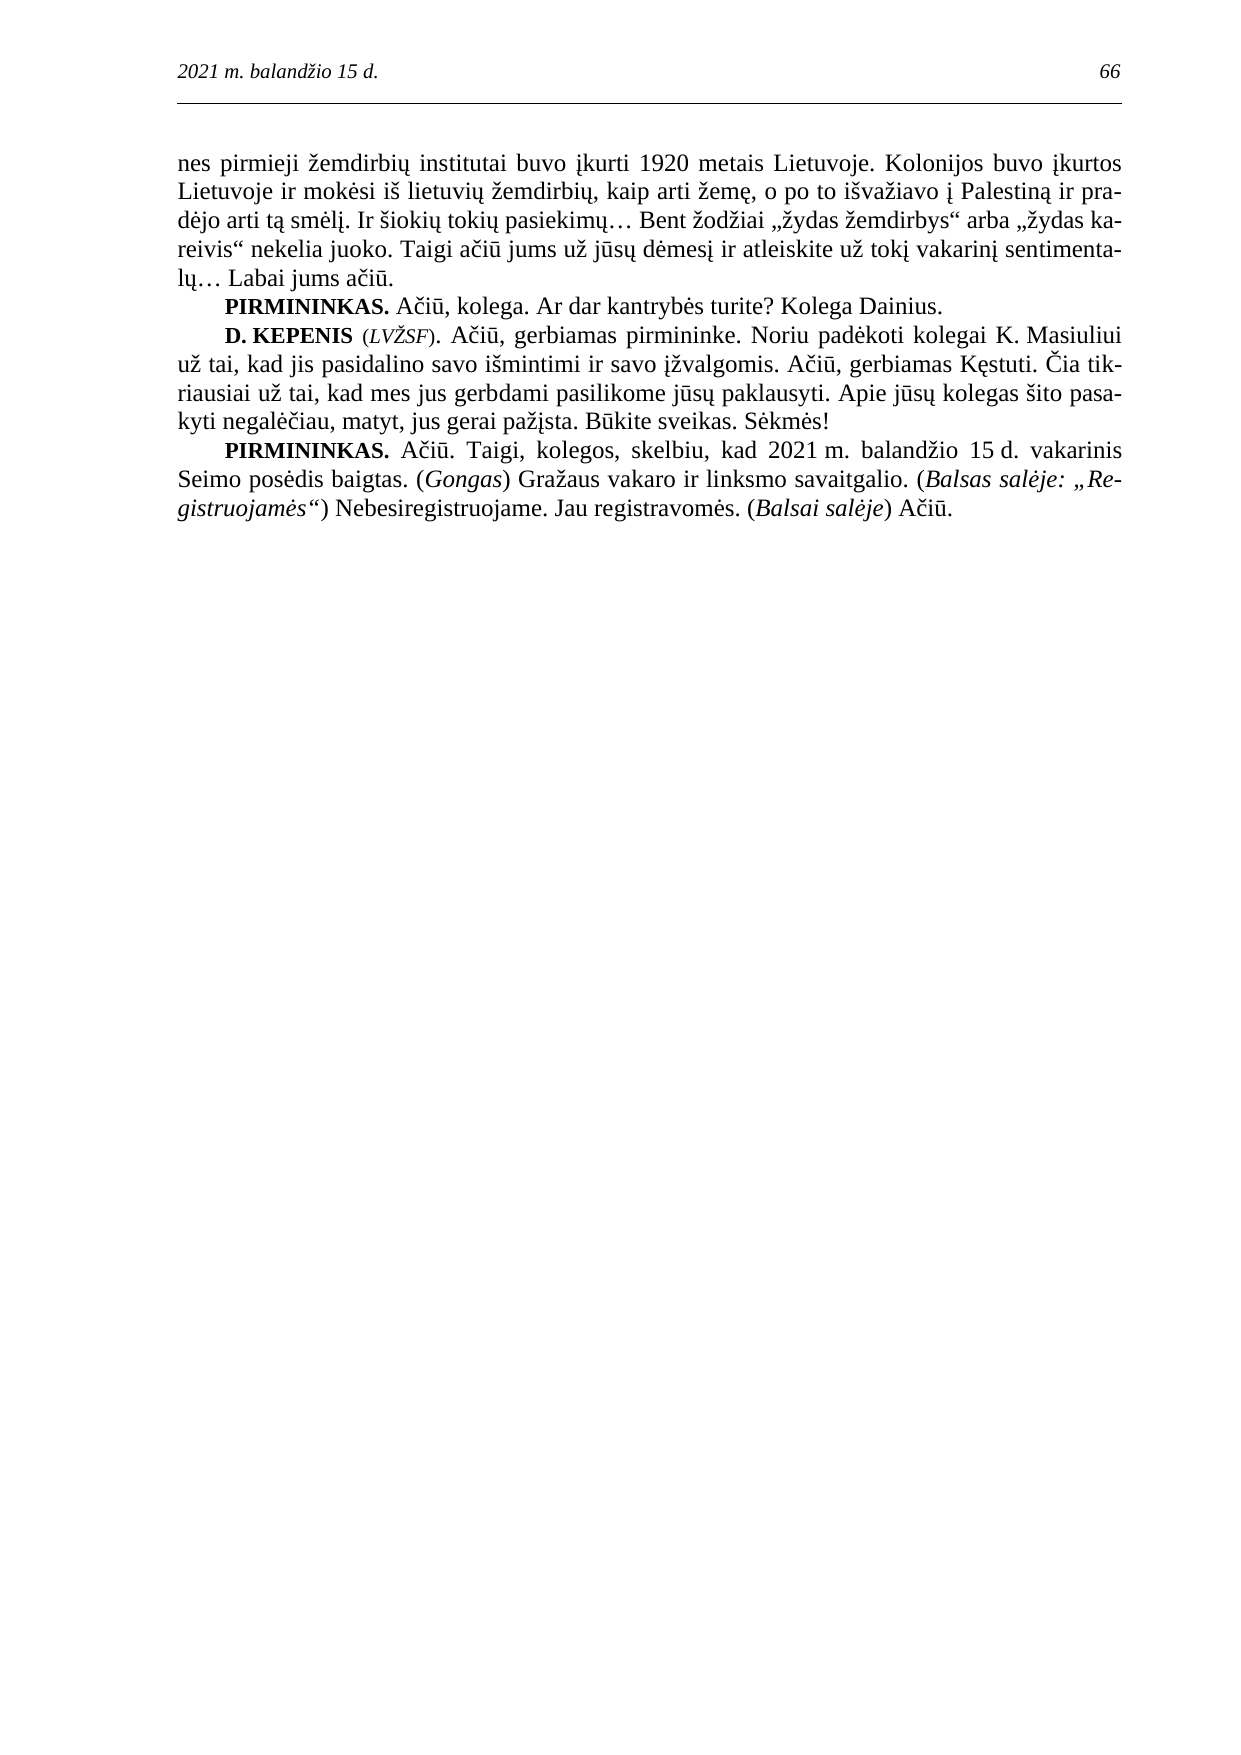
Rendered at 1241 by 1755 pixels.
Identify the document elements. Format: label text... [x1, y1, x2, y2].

text PIRMININKAS. Ačiū, ko­le­ga. Ar dar kan­try­bės tu­ri­te? Ko­le­ga Dai­nius. [177, 291, 1122, 320]
text PIRMININKAS. Ačiū. Tai­gi, ko­le­gos, skel­biu, kad 2021 m. ba­lan­džio 15 d. va­ka­ri­nis Sei­mo po­sė­dis baig­tas. (Gon­gas) Gra­žaus va­ka­ro ir links­mo sa­vait­ga­lio. (Bal­sas sa­lė­je: „Re­gist­ruo­ja­mės“) Ne­be­si­re­gist­ruo­ja­me. Jau re­gist­ra­vo­mės. (Bal­sai sa­lė­je) Ačiū. [177, 435, 1122, 521]
text D. KEPENIS (LVŽSF). Ačiū, ger­bia­mas pir­mi­nin­ke. No­riu pa­dė­ko­ti ko­le­gai K. Ma­siu­liui už tai, kad jis pa­si­da­li­no sa­vo iš­min­ti­mi ir sa­vo įžval­go­mis. Ačiū, ger­bia­mas Kęs­tu­ti. Čia tik­riau­siai už tai, kad mes jus gerb­da­mi pa­si­li­ko­me jū­sų pa­klau­sy­ti. Apie jū­sų ko­le­gas ši­to pa­sa­ky­ti ne­ga­lė­čiau, ma­tyt, jus ge­rai pa­žįs­ta. Bū­ki­te svei­kas. Sėk­mės! [177, 320, 1122, 435]
text nes pir­mie­ji žem­dir­bių ins­ti­tu­tai bu­vo įkur­ti 1920 me­tais Lie­tu­vo­je. Ko­lo­ni­jos bu­vo įkur­tos Lie­tu­vo­je ir mo­kė­si iš lie­tu­vių žem­dir­bių, kaip ar­ti že­mę, o po to iš­va­žia­vo į Pa­les­ti­ną ir pra­dė­jo ar­ti tą smė­lį. Ir šio­kių to­kių pa­sie­ki­mų… Bent žo­džiai „žy­das žem­dir­bys“ ar­ba „žy­das ka­rei­vis“ ne­ke­lia juo­ko. Tai­gi ačiū jums už jū­sų dė­me­sį ir at­leis­ki­te už to­kį va­ka­ri­nį sen­ti­men­ta­lų… La­bai jums ačiū. [177, 148, 1122, 291]
